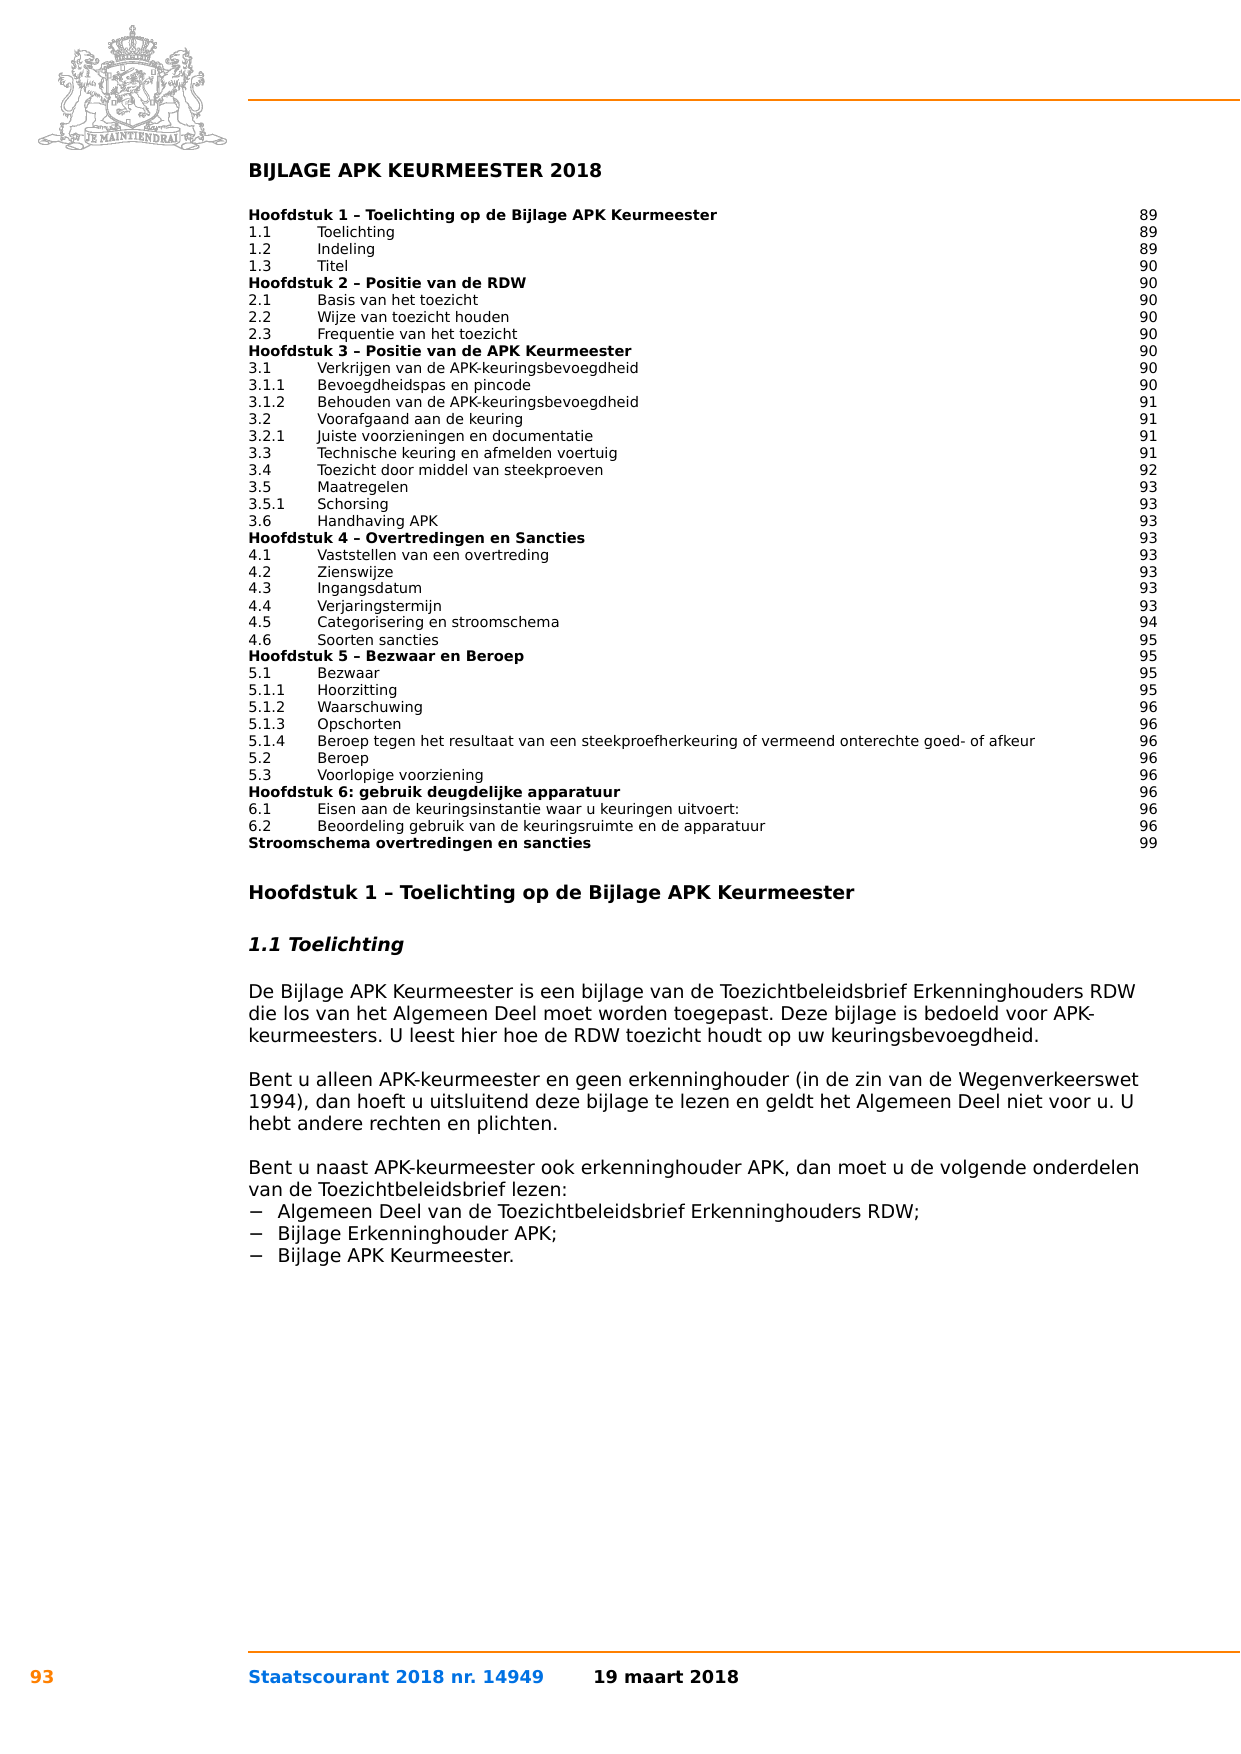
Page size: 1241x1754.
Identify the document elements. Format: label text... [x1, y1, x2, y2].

table_cell Verkrijgen van de APK-keuringsbevoegdheid [311, 360, 1100, 377]
table_cell 92 [1100, 462, 1163, 478]
table_cell 90 [1100, 309, 1163, 326]
table_cell 90 [1100, 292, 1163, 309]
table_cell Verjaringstermijn [311, 598, 1100, 614]
table_cell 5.1.2 [248, 699, 311, 716]
table_cell Indeling [311, 241, 1100, 258]
table_cell 4.1 [248, 546, 311, 563]
table_cell 93 [1100, 580, 1163, 597]
table_cell 6.2 [248, 818, 311, 835]
table_cell Waarschuwing [311, 699, 1100, 716]
table_cell Schorsing [311, 496, 1100, 512]
table_cell 90 [1100, 360, 1163, 377]
text − Algemeen Deel van de Toezichtbeleidsbrief Erkenninghouders RDW; [248, 1201, 1163, 1223]
table_cell 3.1.2 [248, 394, 311, 411]
table_cell Voorafgaand aan de keuring [311, 411, 1100, 428]
table_header 89 [1100, 207, 1163, 224]
subtitle BIJLAGE APK KEURMEESTER 2018 [248, 160, 1163, 182]
table_cell 91 [1100, 445, 1163, 462]
table_cell 90 [1100, 377, 1163, 394]
table_cell Zienswijze [311, 564, 1100, 580]
table_cell 95 [1100, 665, 1163, 682]
table_cell 5.1.4 [248, 733, 311, 750]
table_cell 3.5.1 [248, 496, 311, 512]
table_cell 90 [1100, 275, 1163, 292]
table_cell 3.4 [248, 462, 311, 478]
table_cell Soorten sancties [311, 631, 1100, 648]
table_cell 3.2.1 [248, 428, 311, 444]
table_cell 2.2 [248, 309, 311, 326]
table_cell 95 [1100, 631, 1163, 648]
table_cell 95 [1100, 682, 1163, 699]
table_cell 5.1.3 [248, 716, 311, 733]
table_cell 4.3 [248, 580, 311, 597]
table_cell 99 [1100, 835, 1163, 852]
table_cell Beoordeling gebruik van de keuringsruimte en de apparatuur [311, 818, 1100, 835]
table_cell 91 [1100, 428, 1163, 444]
table_cell Voorlopige voorziening [311, 767, 1100, 784]
table_cell 5.1.1 [248, 682, 311, 699]
table_cell 3.6 [248, 513, 311, 529]
table_cell Toelichting [311, 224, 1100, 241]
table_cell 4.6 [248, 631, 311, 648]
table_cell 93 [1100, 496, 1163, 512]
table_cell Hoofdstuk 4 – Overtredingen en Sancties [248, 530, 1100, 546]
text De Bijlage APK Keurmeester is een bijlage van de Toezichtbeleidsbrief Erkenninghouders RDW die los van het Algemeen Deel moet worden toegepast. Deze bijlage is bedoeld voor APK-keurmeesters. U leest hier hoe de RDW toezicht houdt op uw keuringsbevoegdheid. [248, 981, 1163, 1047]
table_cell 5.2 [248, 750, 311, 767]
picture [38, 25, 227, 150]
subtitle Hoofdstuk 1 – Toelichting op de Bijlage APK Keurmeester [248, 882, 1163, 904]
table_cell 93 [1100, 546, 1163, 563]
table_cell Behouden van de APK-keuringsbevoegdheid [311, 394, 1100, 411]
table_cell Toezicht door middel van steekproeven [311, 462, 1100, 478]
table_cell 6.1 [248, 801, 311, 818]
table_cell 93 [1100, 513, 1163, 529]
table_cell Juiste voorzieningen en documentatie [311, 428, 1100, 444]
table_header Hoofdstuk 1 – Toelichting op de Bijlage APK Keurmeester [248, 207, 1100, 224]
table_cell 3.2 [248, 411, 311, 428]
table_cell 2.3 [248, 326, 311, 343]
table_cell 90 [1100, 326, 1163, 343]
table_cell 96 [1100, 784, 1163, 801]
table_cell Hoorzitting [311, 682, 1100, 699]
table_cell 90 [1100, 258, 1163, 275]
table_cell Bevoegdheidspas en pincode [311, 377, 1100, 394]
table_cell 4.2 [248, 564, 311, 580]
table_cell 93 [1100, 564, 1163, 580]
table_cell 96 [1100, 767, 1163, 784]
table_cell 96 [1100, 750, 1163, 767]
table_cell 93 [1100, 598, 1163, 614]
table_cell Ingangsdatum [311, 580, 1100, 597]
text Bent u naast APK-keurmeester ook erkenninghouder APK, dan moet u de volgende onderdelen van de Toezichtbeleidsbrief lezen: [248, 1157, 1163, 1201]
table_cell 95 [1100, 648, 1163, 665]
table_cell 3.5 [248, 479, 311, 496]
table_cell 1.3 [248, 258, 311, 275]
table_cell 3.1.1 [248, 377, 311, 394]
table_cell 96 [1100, 733, 1163, 750]
table_cell Bezwaar [311, 665, 1100, 682]
table_cell Frequentie van het toezicht [311, 326, 1100, 343]
table_cell 96 [1100, 801, 1163, 818]
table_cell 89 [1100, 241, 1163, 258]
table_cell Categorisering en stroomschema [311, 614, 1100, 631]
table_cell Handhaving APK [311, 513, 1100, 529]
table_cell 5.1 [248, 665, 311, 682]
text − Bijlage APK Keurmeester. [248, 1244, 1163, 1267]
table_cell 89 [1100, 224, 1163, 241]
table_cell Eisen aan de keuringsinstantie waar u keuringen uitvoert: [311, 801, 1100, 818]
table_cell Beroep [311, 750, 1100, 767]
table_cell 1.1 [248, 224, 311, 241]
table_cell 3.1 [248, 360, 311, 377]
table_cell 90 [1100, 343, 1163, 360]
table_cell 4.5 [248, 614, 311, 631]
text Bent u alleen APK-keurmeester en geen erkenninghouder (in de zin van de Wegenverkeerswet 1994), dan hoeft u uitsluitend deze bijlage te lezen en geldt het Algemeen Deel niet voor u. U hebt andere rechten en plichten. [248, 1069, 1163, 1135]
table_cell 91 [1100, 394, 1163, 411]
text − Bijlage Erkenninghouder APK; [248, 1223, 1163, 1244]
table_cell Hoofdstuk 6: gebruik deugdelijke apparatuur [248, 784, 1100, 801]
table_cell 93 [1100, 479, 1163, 496]
table_cell 96 [1100, 716, 1163, 733]
table_cell Hoofdstuk 5 – Bezwaar en Beroep [248, 648, 1100, 665]
table_cell 93 [1100, 530, 1163, 546]
table_cell Opschorten [311, 716, 1100, 733]
table_cell 5.3 [248, 767, 311, 784]
table_cell Technische keuring en afmelden voertuig [311, 445, 1100, 462]
table_cell Hoofdstuk 2 – Positie van de RDW [248, 275, 1100, 292]
table_cell 1.2 [248, 241, 311, 258]
table_cell Stroomschema overtredingen en sancties [248, 835, 1100, 852]
table_cell Beroep tegen het resultaat van een steekproefherkeuring of vermeend onterechte goed- of afkeur [311, 733, 1100, 750]
subtitle 1.1 Toelichting [248, 934, 1163, 956]
table_cell Titel [311, 258, 1100, 275]
table_cell Maatregelen [311, 479, 1100, 496]
table_cell Vaststellen van een overtreding [311, 546, 1100, 563]
table_cell 96 [1100, 699, 1163, 716]
table_cell Wijze van toezicht houden [311, 309, 1100, 326]
table_cell 96 [1100, 818, 1163, 835]
table_cell 94 [1100, 614, 1163, 631]
table_cell 2.1 [248, 292, 311, 309]
table_cell 4.4 [248, 598, 311, 614]
table_cell 91 [1100, 411, 1163, 428]
table_cell Hoofdstuk 3 – Positie van de APK Keurmeester [248, 343, 1100, 360]
table_cell 3.3 [248, 445, 311, 462]
table_cell Basis van het toezicht [311, 292, 1100, 309]
